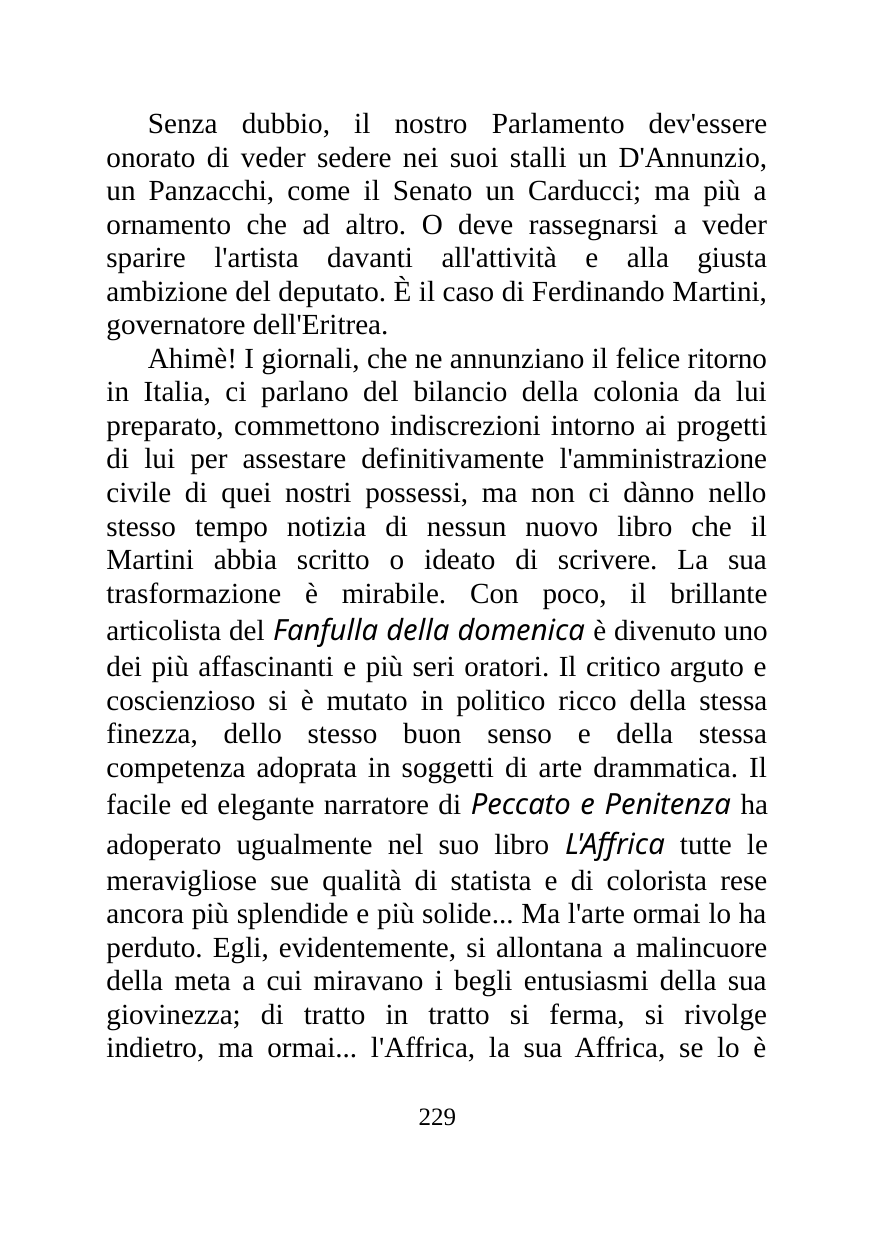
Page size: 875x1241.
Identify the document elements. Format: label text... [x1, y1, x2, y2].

text Ahimè! I giornali, che ne annunziano il felice ritorno in Italia, ci parlano del bilancio della colonia da lui preparato, commettono indiscrezioni intorno ai progetti di lui per assestare definitivamente l'amministrazione civile di quei nostri possessi, ma non ci dànno nello stesso tempo notizia di nessun nuovo libro che il Martini abbia scritto o ideato di scrivere. La sua trasformazione è mirabile. Con poco, il brillante articolista del Fanfulla della domenica è divenuto uno dei più affascinanti e più seri oratori. Il critico arguto e coscienzioso si è mutato in politico ricco della stessa finezza, dello stesso buon senso e della stessa competenza adoprata in soggetti di arte drammatica. Il facile ed elegante narratore di Peccato e Penitenza ha adoperato ugualmente nel suo libro L'Affrica tutte le meravigliose sue qualità di statista e di colorista rese ancora più splendide e più solide... Ma l'arte ormai lo ha perduto. Egli, evidentemente, si allontana a malincuore della meta a cui miravano i begli entusiasmi della sua giovinezza; di tratto in tratto si ferma, si rivolge indietro, ma ormai... l'Affrica, la sua Affrica, se lo è [106, 341, 768, 1064]
text Senza dubbio, il nostro Parlamento dev'essere onorato di veder sedere nei suoi stalli un D'Annunzio, un Panzacchi, come il Senato un Carducci; ma più a ornamento che ad altro. O deve rassegnarsi a veder sparire l'artista davanti all'attività e alla giusta ambizione del deputato. È il caso di Ferdinando Martini, governatore dell'Eritrea. [106, 106, 768, 341]
